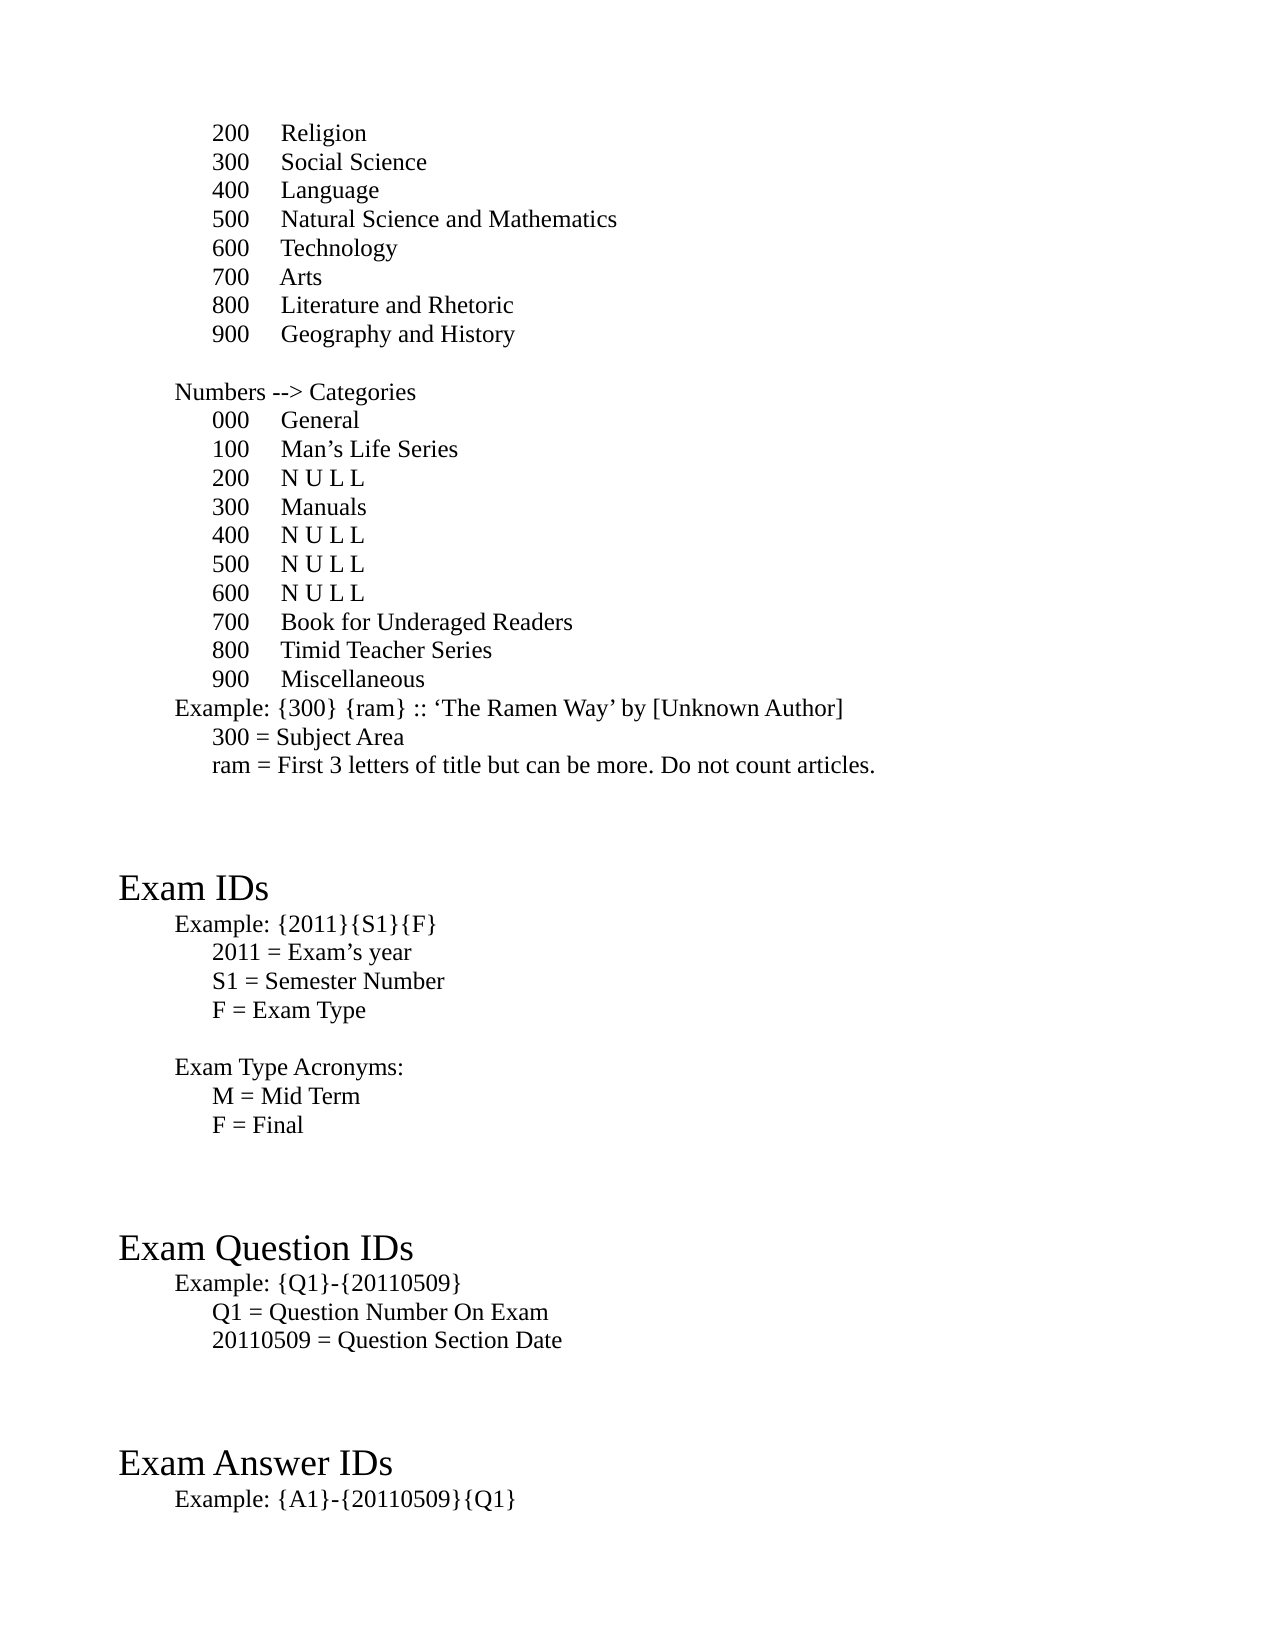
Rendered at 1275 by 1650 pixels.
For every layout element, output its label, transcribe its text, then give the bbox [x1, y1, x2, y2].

text 2011 = Exam’s year [118, 937, 1157, 966]
text ram = First 3 letters of title but can be more. Do not count articles. [118, 751, 1157, 779]
text 20110509 = Question Section Date [118, 1326, 1157, 1354]
text Exam Type Acronyms: [118, 1052, 1157, 1081]
text 300 = Subject Area [118, 722, 1157, 751]
text Numbers --> Categories [118, 377, 1157, 406]
text 000 General [118, 406, 1157, 434]
text F = Final [118, 1110, 1157, 1139]
text M = Mid Term [118, 1081, 1157, 1110]
text Exam Answer IDs [118, 1441, 1157, 1484]
text Q1 = Question Number On Exam [118, 1297, 1157, 1326]
text 400 N U L L [118, 521, 1157, 549]
text 500 N U L L [118, 549, 1157, 578]
text Example: {300} {ram} :: ‘The Ramen Way’ by [Unknown Author] [118, 693, 1157, 722]
text 600 N U L L [118, 578, 1157, 607]
text 200 N U L L [118, 463, 1157, 492]
text S1 = Semester Number [118, 966, 1157, 995]
text Exam Question IDs [118, 1225, 1157, 1268]
text 300 Social Science [118, 147, 1157, 176]
text 900 Geography and History [118, 319, 1157, 348]
text 700 Book for Underaged Readers [118, 607, 1157, 636]
text Example: {Q1}-{20110509} [118, 1268, 1157, 1297]
text 300 Manuals [118, 492, 1157, 521]
text F = Exam Type [118, 995, 1157, 1024]
text 800 Timid Teacher Series [118, 636, 1157, 664]
text 900 Miscellaneous [118, 664, 1157, 693]
text Example: {A1}-{20110509}{Q1} [118, 1484, 1157, 1512]
text 700 Arts [118, 262, 1157, 291]
text Example: {2011}{S1}{F} [118, 909, 1157, 937]
text 500 Natural Science and Mathematics [118, 204, 1157, 233]
text 400 Language [118, 176, 1157, 204]
text 100 Man’s Life Series [118, 434, 1157, 463]
text 200 Religion [118, 118, 1157, 147]
text 600 Technology [118, 233, 1157, 262]
text 800 Literature and Rhetoric [118, 291, 1157, 319]
text Exam IDs [118, 866, 1157, 909]
